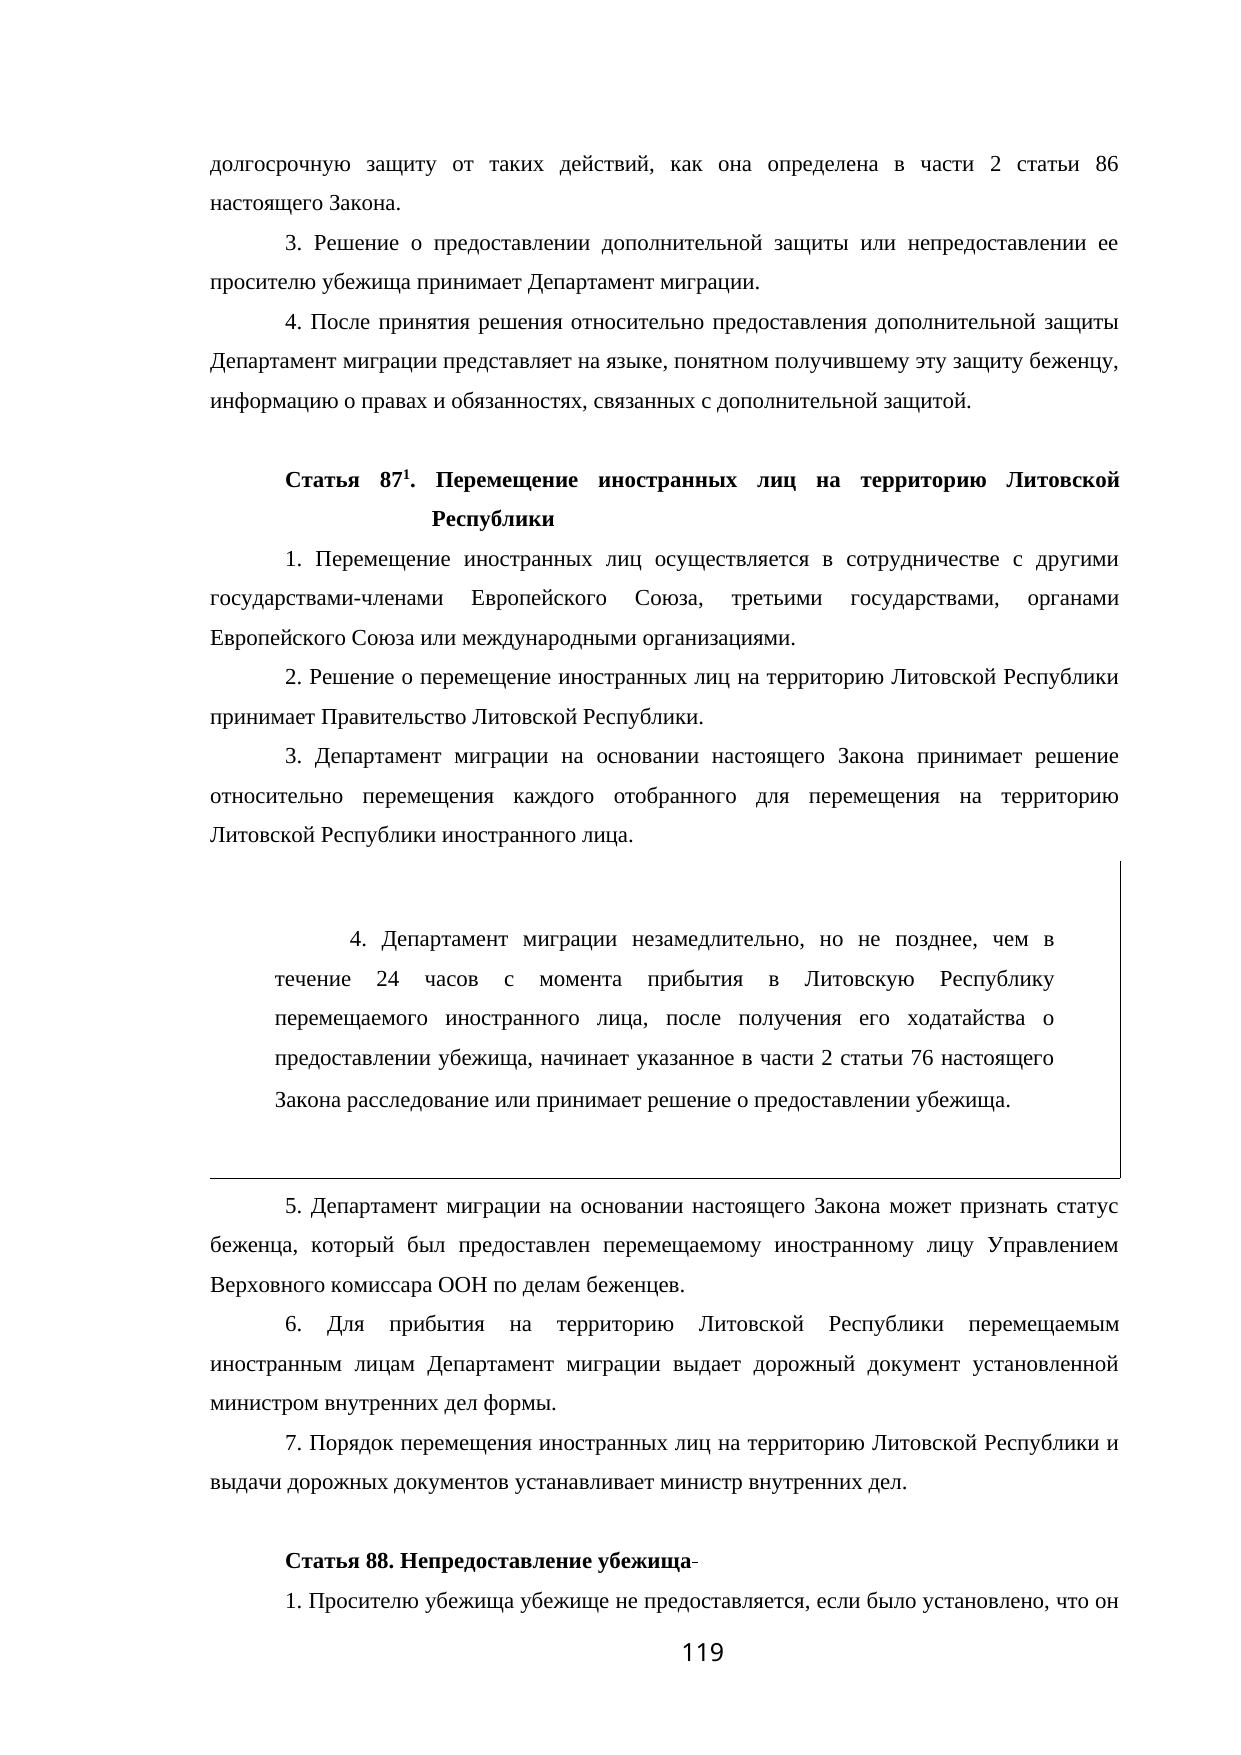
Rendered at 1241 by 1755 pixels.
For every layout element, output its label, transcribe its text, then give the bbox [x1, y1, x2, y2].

text 7. Порядок перемещения иностранных лиц на территорию Литовской Республики и выдачи дорожных документов устанавливает министр внутренних дел. [210, 1429, 1120, 1495]
text 1. Просителю убежища убежище не предоставляется, если было установлено, что он [210, 1587, 1120, 1613]
text 4. Департамент миграции незамедлительно, но не позднее, чем в течение 24 часов с момента прибытия в Литовскую Республику перемещаемого иностранного лица, после получения его ходатайства о предоставлении убежища, начинает указанное в части 2 статьи 76 настоящего Закона расследование или принимает решение о предоставлении убежища. [210, 861, 1120, 1178]
text 6. Для прибытия на территорию Литовской Республики перемещаемым иностранным лицам Департамент миграции выдает дорожный документ установленной министром внутренних дел формы. [210, 1311, 1120, 1416]
text Статья 871. Перемещение иностранных лиц на территорию Литовской Республики [285, 466, 1120, 532]
text 4. После принятия решения относительно предоставления дополнительной защиты Департамент миграции представляет на языке, понятном получившему эту защиту беженцу, информацию о правах и обязанностях, связанных с дополнительной защитой. [210, 308, 1120, 413]
text 5. Департамент миграции на основании настоящего Закона может признать статус беженца, который был предоставлен перемещаемому иностранному лицу Управлением Верховного комиссара ООН по делам беженцев. [210, 1192, 1120, 1297]
text Статья 88. Непредоставление убежища [210, 1547, 1120, 1574]
text 3. Решение о предоставлении дополнительной защиты или непредоставлении ее просителю убежища принимает Департамент миграции. [210, 229, 1120, 295]
text 3. Департамент миграции на основании настоящего Закона принимает решение относительно перемещения каждого отобранного для перемещения на территорию Литовской Республики иностранного лица. [210, 742, 1120, 847]
text 2. Решение о перемещение иностранных лиц на территорию Литовской Республики принимает Правительство Литовской Республики. [210, 663, 1120, 729]
text долгосрочную защиту от таких действий, как она определена в части 2 статьи 86 настоящего Закона. [210, 150, 1120, 216]
text 1. Перемещение иностранных лиц осуществляется в сотрудничестве с другими государствами-членами Европейского Союза, третьими государствами, органами Европейского Союза или международными организациями. [210, 545, 1120, 650]
